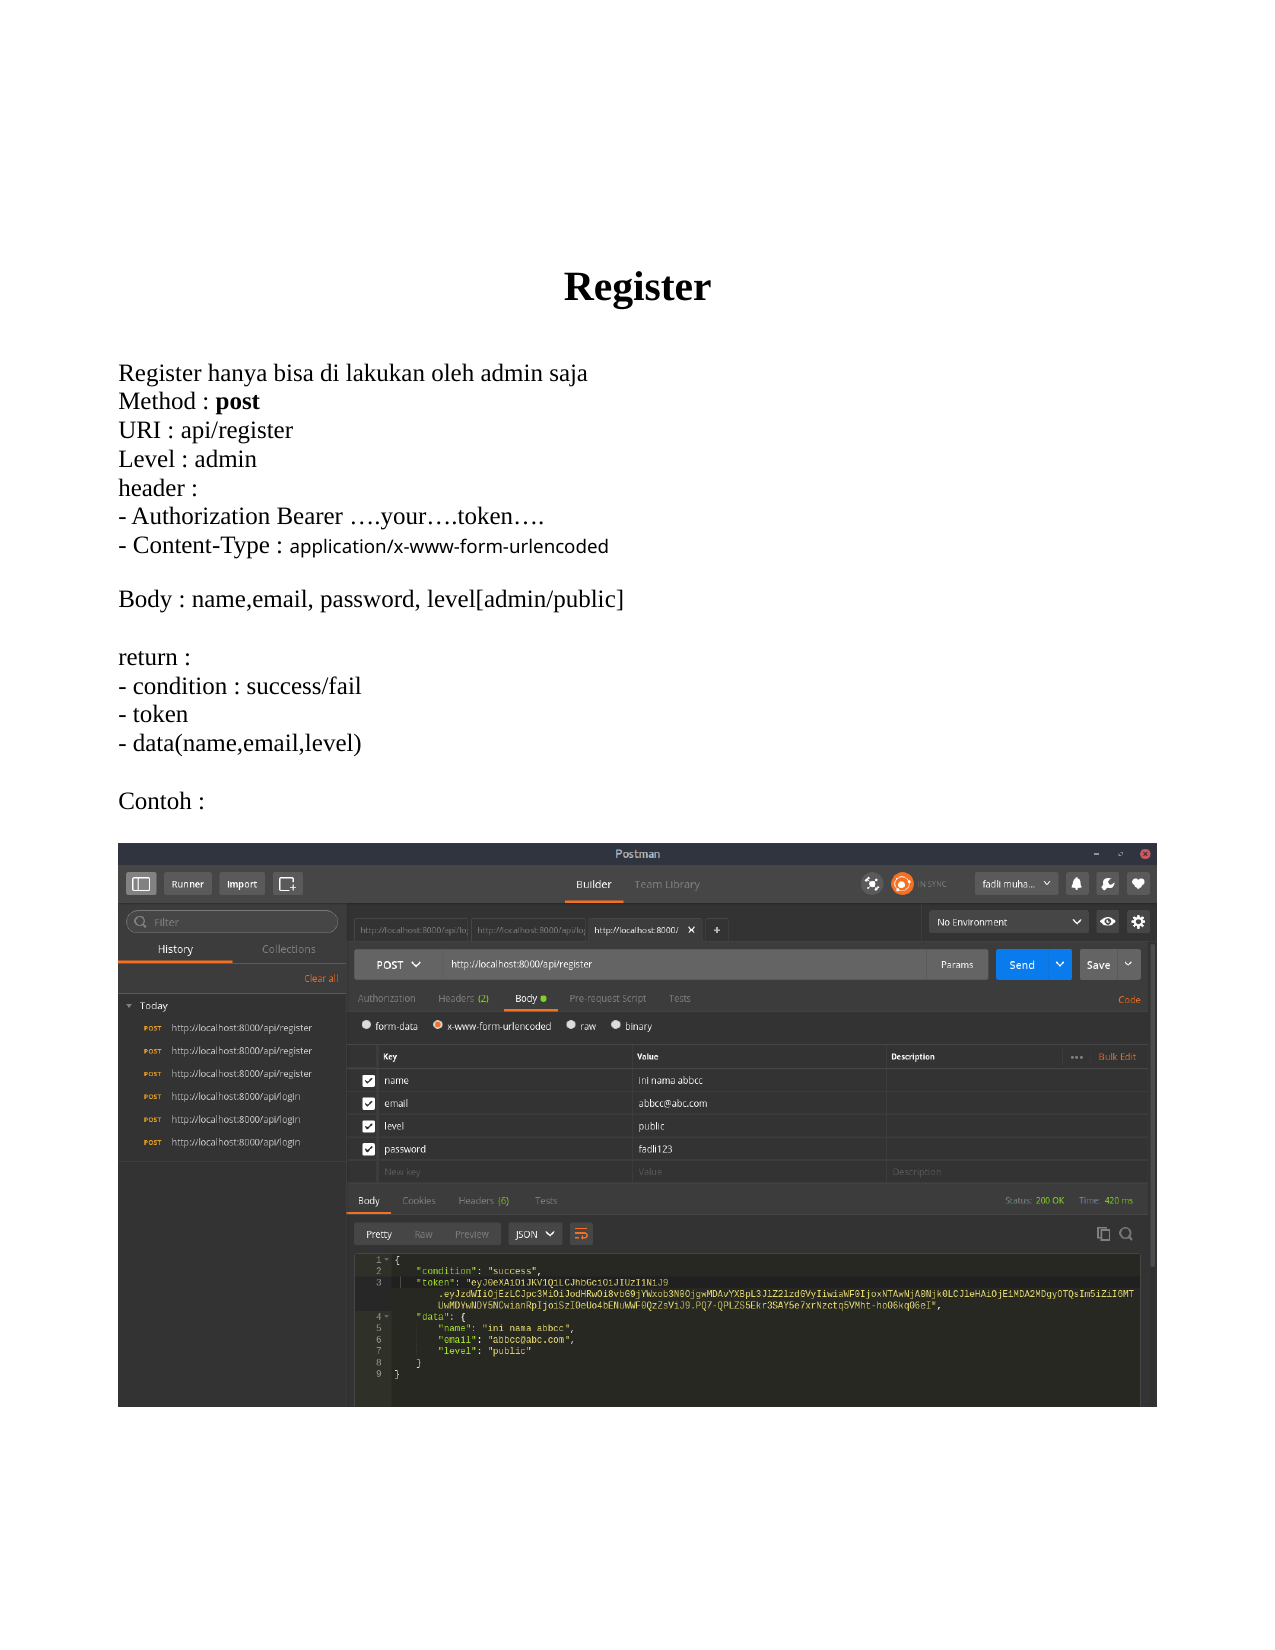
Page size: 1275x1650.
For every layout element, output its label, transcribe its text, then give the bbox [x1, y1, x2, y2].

text Register hanya bisa di lakukan oleh admin saja [118, 358, 1157, 386]
text URI : api/register [118, 415, 1157, 444]
text Method : post [118, 386, 1157, 415]
text Register [118, 262, 1157, 310]
picture [118, 843, 1157, 1407]
text - data(name,email,level) [118, 728, 1157, 757]
text - condition : success/fail [118, 671, 1157, 699]
text Contoh : [118, 786, 1157, 814]
text Level : admin [118, 444, 1157, 473]
text return : [118, 642, 1157, 671]
text - token [118, 699, 1157, 728]
text Body : name,email, password, level[admin/public] [118, 584, 1157, 613]
text - Authorization Bearer ….your….token…. [118, 501, 1157, 530]
text - Content-Type : application/x-www-form-urlencoded [118, 530, 1157, 559]
text header : [118, 473, 1157, 501]
